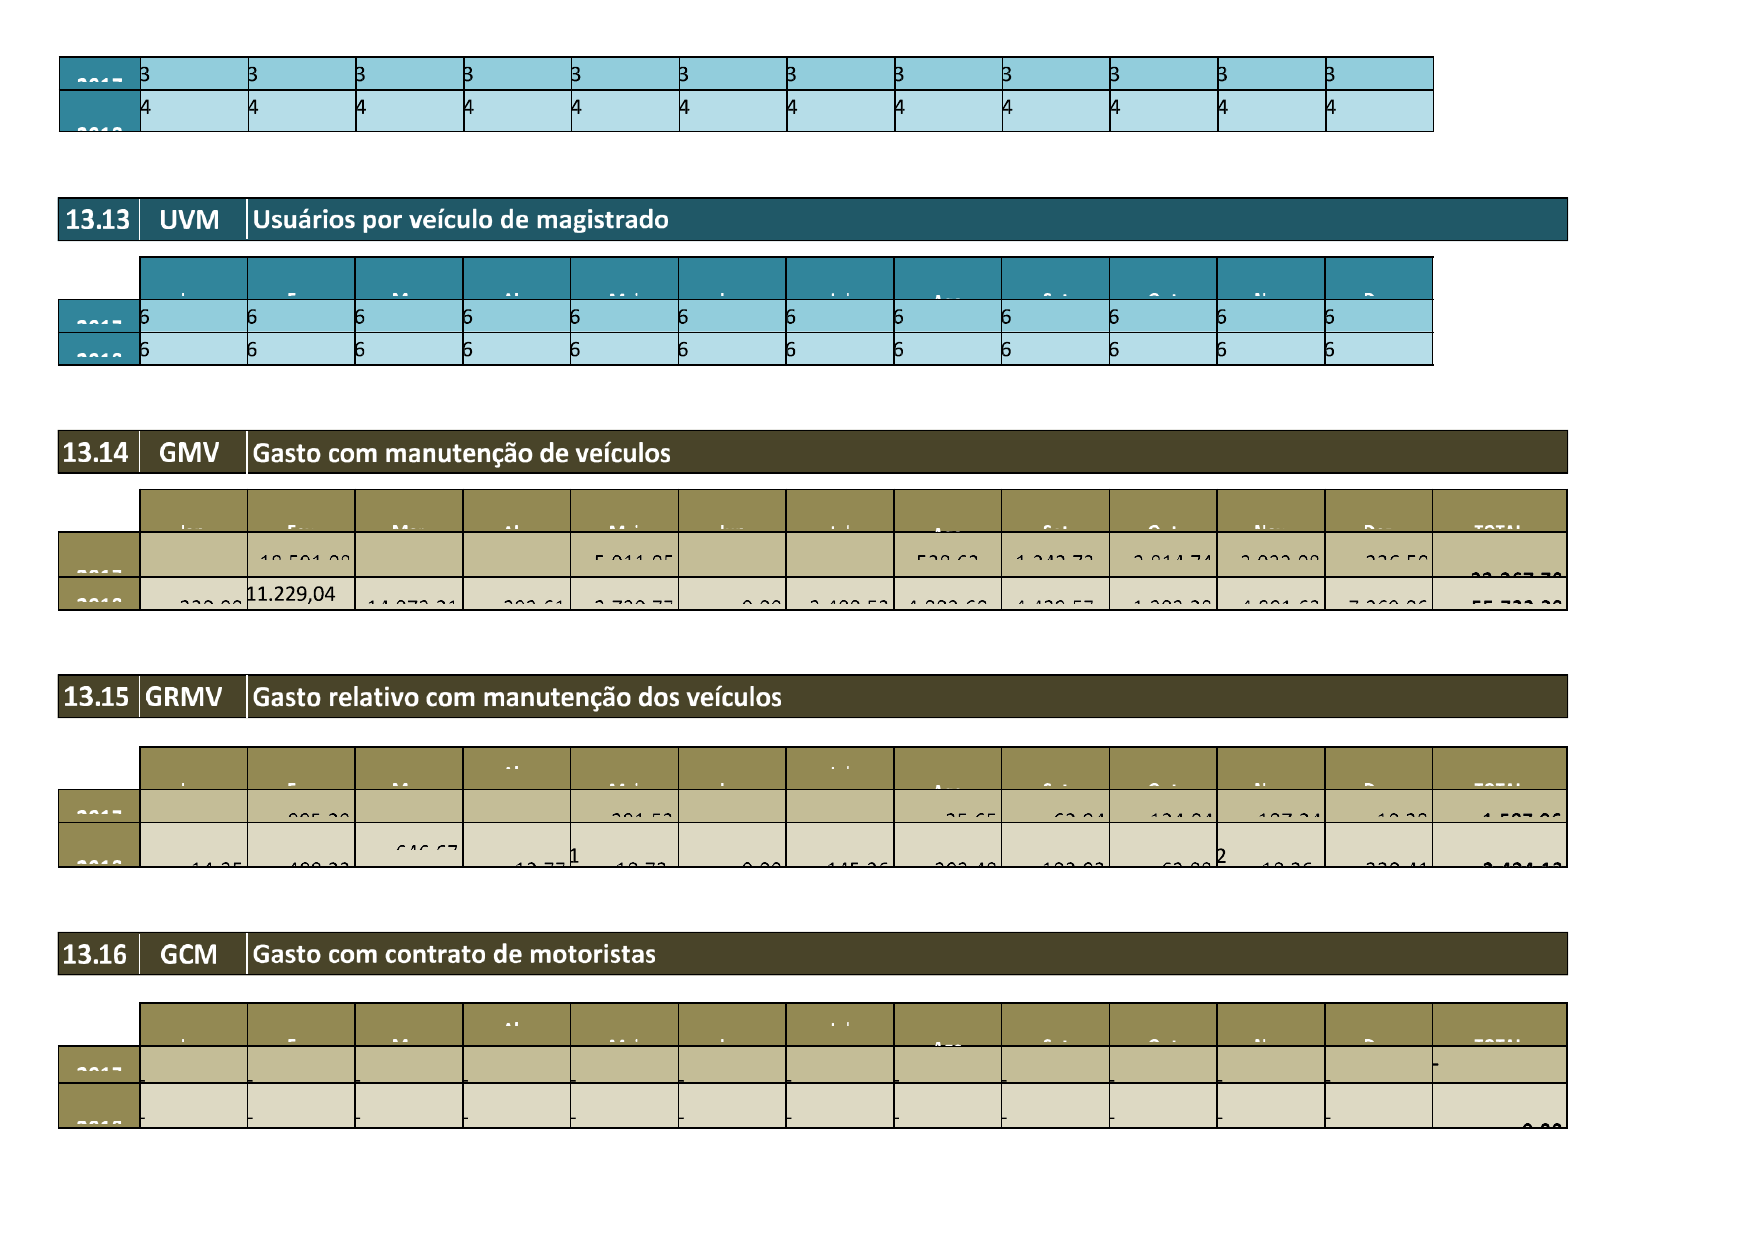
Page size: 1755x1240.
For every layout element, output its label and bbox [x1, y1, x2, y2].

table_cell [787, 533, 893, 576]
table_cell [1219, 91, 1325, 131]
table_cell [679, 533, 785, 576]
table_cell [895, 1047, 1001, 1082]
table_header [356, 490, 462, 531]
table_cell [1326, 1047, 1432, 1082]
table_cell [680, 91, 786, 131]
table_header [1218, 748, 1324, 789]
table_header [679, 1004, 785, 1045]
table_cell [141, 533, 247, 576]
table_cell [1433, 823, 1566, 866]
table_cell [59, 300, 139, 331]
table_cell [248, 1047, 354, 1082]
table_header [1326, 748, 1432, 789]
table_header [1218, 490, 1324, 531]
table_header [1110, 258, 1216, 299]
table_header [788, 58, 894, 89]
table_cell [356, 1047, 462, 1082]
table_cell [1326, 823, 1432, 866]
table_cell [1002, 533, 1109, 576]
table_cell [1002, 1084, 1109, 1127]
table_cell [464, 1047, 570, 1082]
table_header [572, 58, 679, 89]
table_cell [679, 333, 785, 364]
table_header [357, 58, 463, 89]
table_cell [356, 578, 462, 609]
table_cell [787, 300, 893, 331]
table_cell [59, 1047, 139, 1082]
table_cell [1110, 823, 1216, 866]
table_cell [679, 1084, 785, 1127]
table_cell [1110, 790, 1216, 822]
table_header [787, 490, 893, 531]
table_cell [464, 823, 570, 866]
table_cell [1433, 578, 1566, 609]
table_header [248, 490, 354, 531]
table_cell [464, 578, 570, 609]
table_cell [1002, 333, 1109, 364]
table_cell [679, 578, 785, 609]
table_header [571, 490, 678, 531]
table_header [1002, 258, 1109, 299]
table_cell [788, 91, 894, 131]
table_cell [679, 790, 785, 822]
table_cell [1326, 533, 1432, 576]
table_cell [895, 823, 1001, 866]
table_cell [1433, 1047, 1566, 1082]
table_cell [571, 333, 678, 364]
table_cell [1327, 91, 1433, 131]
table_header [249, 58, 355, 89]
table_header [1433, 490, 1566, 531]
table_cell [59, 790, 139, 822]
table_header [356, 748, 462, 789]
table_cell [1433, 790, 1566, 822]
table_cell [1002, 578, 1109, 609]
table_header [59, 489, 139, 531]
table_header [679, 490, 785, 531]
table_cell [464, 333, 570, 364]
table_header [356, 258, 462, 299]
table_cell [679, 823, 785, 866]
table_cell [1218, 333, 1324, 364]
table_cell [141, 790, 247, 822]
table_cell [1326, 578, 1432, 609]
table_cell [1326, 790, 1432, 822]
table_cell [356, 333, 462, 364]
table_header [1218, 258, 1324, 299]
table_cell [787, 578, 893, 609]
table_cell [787, 823, 893, 866]
table_header [141, 58, 248, 89]
table_cell [59, 333, 139, 364]
table_header [571, 1004, 678, 1045]
table_header [1003, 58, 1109, 89]
table_cell [249, 91, 355, 131]
table_header [1111, 58, 1217, 89]
table_header [356, 1004, 462, 1045]
table_header [1219, 58, 1325, 89]
table_cell [464, 533, 570, 576]
table_cell [1218, 823, 1324, 866]
table_cell [1002, 1047, 1109, 1082]
table_header [1110, 490, 1216, 531]
table_header [896, 58, 1002, 89]
table_cell [1111, 91, 1217, 131]
table_header [1110, 748, 1216, 789]
table_header [465, 58, 571, 89]
table_cell [464, 790, 570, 822]
table_cell [465, 91, 571, 131]
table_header [464, 748, 570, 789]
table_cell [59, 533, 139, 576]
table_cell [1110, 578, 1216, 609]
table_header [1326, 258, 1432, 299]
table_cell [248, 333, 354, 364]
table_header [248, 258, 354, 299]
table_cell [248, 790, 354, 822]
table_header [464, 490, 570, 531]
table_cell [1218, 790, 1324, 822]
table_cell [356, 790, 462, 822]
table_cell [679, 300, 785, 331]
table_cell [1433, 533, 1566, 576]
table_cell [356, 823, 462, 866]
table_cell [787, 1047, 893, 1082]
table_cell [1218, 300, 1324, 331]
table_cell [248, 823, 354, 866]
table_cell [356, 533, 462, 576]
table_cell [60, 91, 140, 131]
table_header [1326, 1004, 1432, 1045]
table_cell [141, 91, 248, 131]
table_header [571, 748, 678, 789]
table_cell [571, 533, 678, 576]
table_cell [1110, 333, 1216, 364]
table_cell [1110, 533, 1216, 576]
table_header [1433, 748, 1566, 789]
table_cell [895, 333, 1001, 364]
table_cell [571, 300, 678, 331]
table_header [141, 258, 247, 299]
table_cell [1433, 1084, 1566, 1127]
table_cell [141, 1084, 247, 1127]
table_cell [464, 1084, 570, 1127]
table_cell [571, 1084, 678, 1127]
table_cell [895, 533, 1001, 576]
table_cell [1110, 1047, 1216, 1082]
table_header [59, 1002, 139, 1045]
table_cell [356, 1084, 462, 1127]
table_header [1433, 1004, 1566, 1045]
table_cell [141, 1047, 247, 1082]
table_header [680, 58, 786, 89]
table_cell [895, 790, 1001, 822]
table_cell [1326, 1084, 1432, 1127]
table_header [59, 256, 139, 299]
table_cell [141, 823, 247, 866]
table_cell [571, 1047, 678, 1082]
table_header [141, 1004, 247, 1045]
table_cell [141, 333, 247, 364]
table_header [59, 746, 139, 789]
table_cell [787, 790, 893, 822]
table_header [571, 258, 678, 299]
table_cell [679, 1047, 785, 1082]
table_cell [464, 300, 570, 331]
table_cell [1002, 823, 1109, 866]
table_cell [59, 578, 139, 609]
table_cell [1003, 91, 1109, 131]
table_cell [571, 790, 678, 822]
table_cell [1218, 1084, 1324, 1127]
table_header [895, 490, 1001, 531]
table_cell [1218, 578, 1324, 609]
table_cell [1110, 1084, 1216, 1127]
table_cell [1326, 333, 1432, 364]
table_header [1002, 1004, 1109, 1045]
table_header [60, 58, 140, 89]
table_cell [356, 300, 462, 331]
table_header [248, 1004, 354, 1045]
table_cell [571, 578, 678, 609]
table_header [464, 258, 570, 299]
table_header [787, 748, 893, 789]
table_cell [787, 333, 893, 364]
table_cell [895, 1084, 1001, 1127]
table_cell [572, 91, 679, 131]
table_header [141, 490, 247, 531]
table_header [1218, 1004, 1324, 1045]
table_header [895, 258, 1001, 299]
table_cell [571, 823, 678, 866]
table_cell [1218, 533, 1324, 576]
table_cell [1002, 300, 1109, 331]
table_cell [248, 300, 354, 331]
table_header [1110, 1004, 1216, 1045]
table_cell [895, 300, 1001, 331]
table_header [787, 1004, 893, 1045]
table_header [679, 748, 785, 789]
table_header [248, 748, 354, 789]
table_cell [59, 1084, 139, 1127]
table_cell [248, 1084, 354, 1127]
table_header [895, 748, 1001, 789]
table_header [1327, 58, 1433, 89]
table_cell [59, 823, 139, 866]
table_cell [1002, 790, 1109, 822]
table_header [787, 258, 893, 299]
table_cell [141, 300, 247, 331]
table_header [1326, 490, 1432, 531]
table_cell [248, 533, 354, 576]
table_header [1002, 490, 1109, 531]
table_header [141, 748, 247, 789]
table_cell [357, 91, 463, 131]
table_header [895, 1004, 1001, 1045]
table_cell [787, 1084, 893, 1127]
table_header [1002, 748, 1109, 789]
table_header [679, 258, 785, 299]
table_cell [896, 91, 1002, 131]
table_cell [1218, 1047, 1324, 1082]
table_cell [141, 578, 247, 609]
table_cell [1326, 300, 1432, 331]
table_cell [248, 578, 354, 609]
table_cell [895, 578, 1001, 609]
table_cell [1110, 300, 1216, 331]
table_header [464, 1004, 570, 1045]
